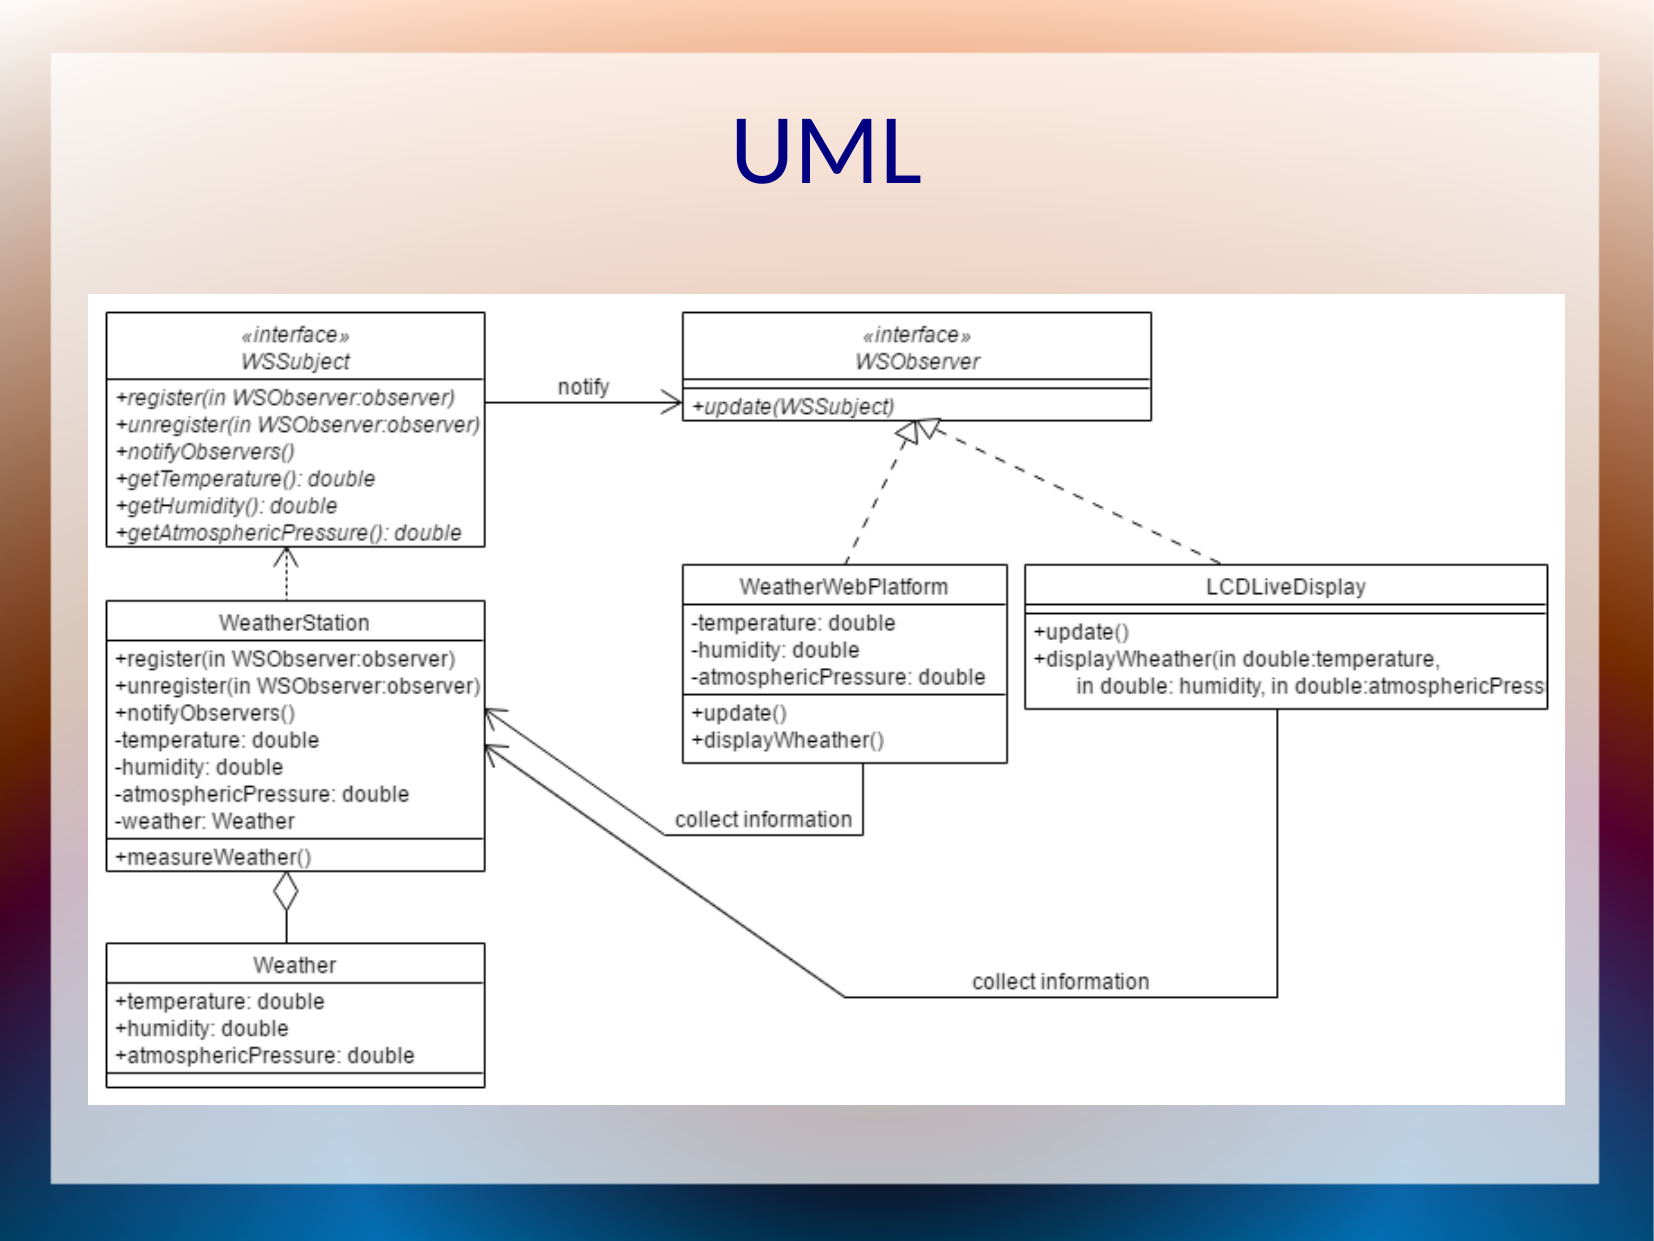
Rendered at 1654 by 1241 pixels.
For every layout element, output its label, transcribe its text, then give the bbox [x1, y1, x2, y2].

title UML [82, 55, 1571, 263]
picture [0, 0, 1654, 1241]
